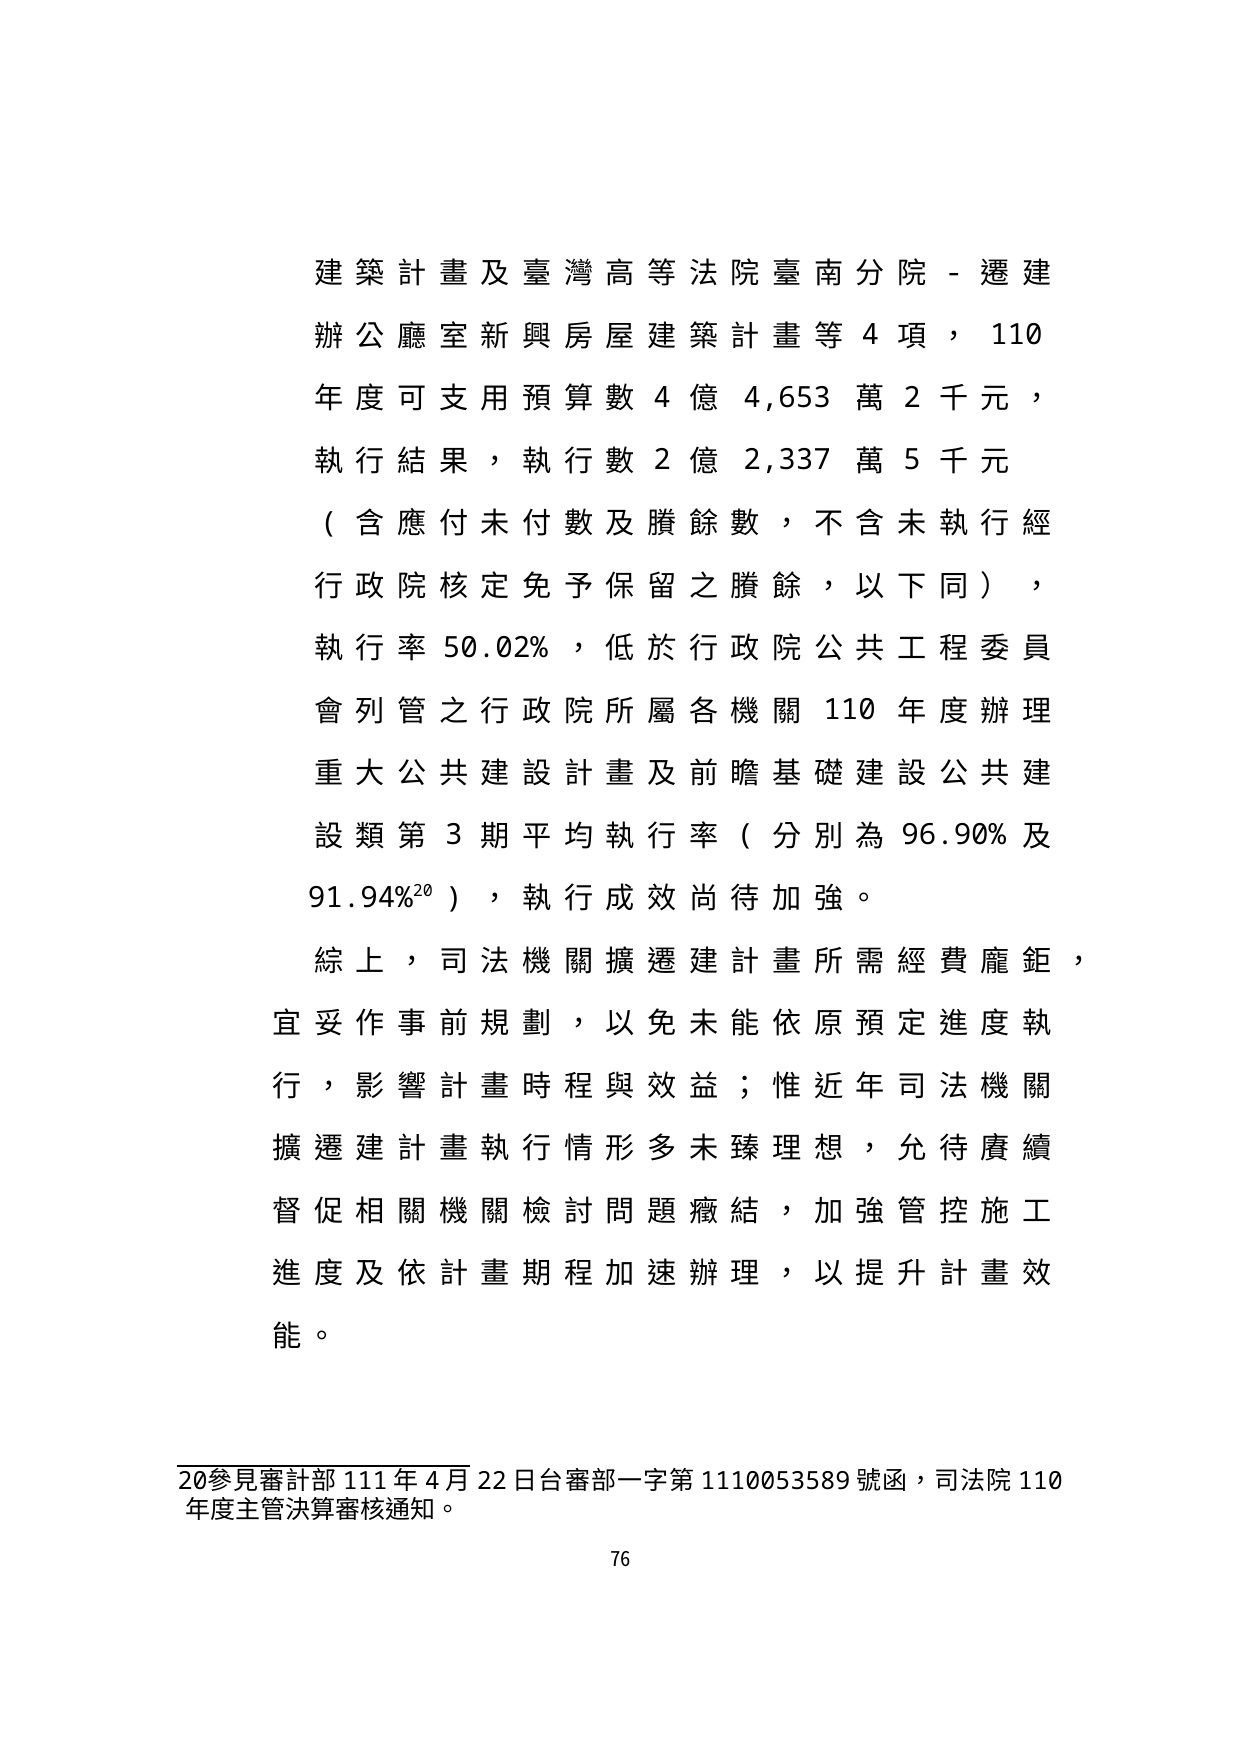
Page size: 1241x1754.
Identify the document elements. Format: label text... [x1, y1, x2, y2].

text 建築計畫及臺灣高等法院臺南分院-遷建辦公廳室新興房屋建築計畫等4項，110年度可支用預算數4億4,653萬2千元，執行結果，執行數2億2,337萬5千元(含應付未付數及賸餘數，不含未執行經行政院核定免予保留之賸餘，以下同），執行率50.02%，低於行政院公共工程委員會列管之行政院所屬各機關110年度辦理重大公共建設計畫及前瞻基礎建設公共建設類第3期平均執行率(分別為96.90%及91.94%)，執行成效尚待加強。 [271, 229, 1058, 917]
text 參見審計部111年4月22日台審部一字第1110053589號函，司法院110年度主管決算審核通知。 [177, 1466, 1063, 1525]
text 綜上，司法機關擴遷建計畫所需經費龐鉅，宜妥作事前規劃，以免未能依原預定進度執行，影響計畫時程與效益；惟近年司法機關擴遷建計畫執行情形多未臻理想，允待賡續督促相關機關檢討問題癥結，加強管控施工進度及依計畫期程加速辦理，以提升計畫效能。 [242, 917, 1058, 1354]
